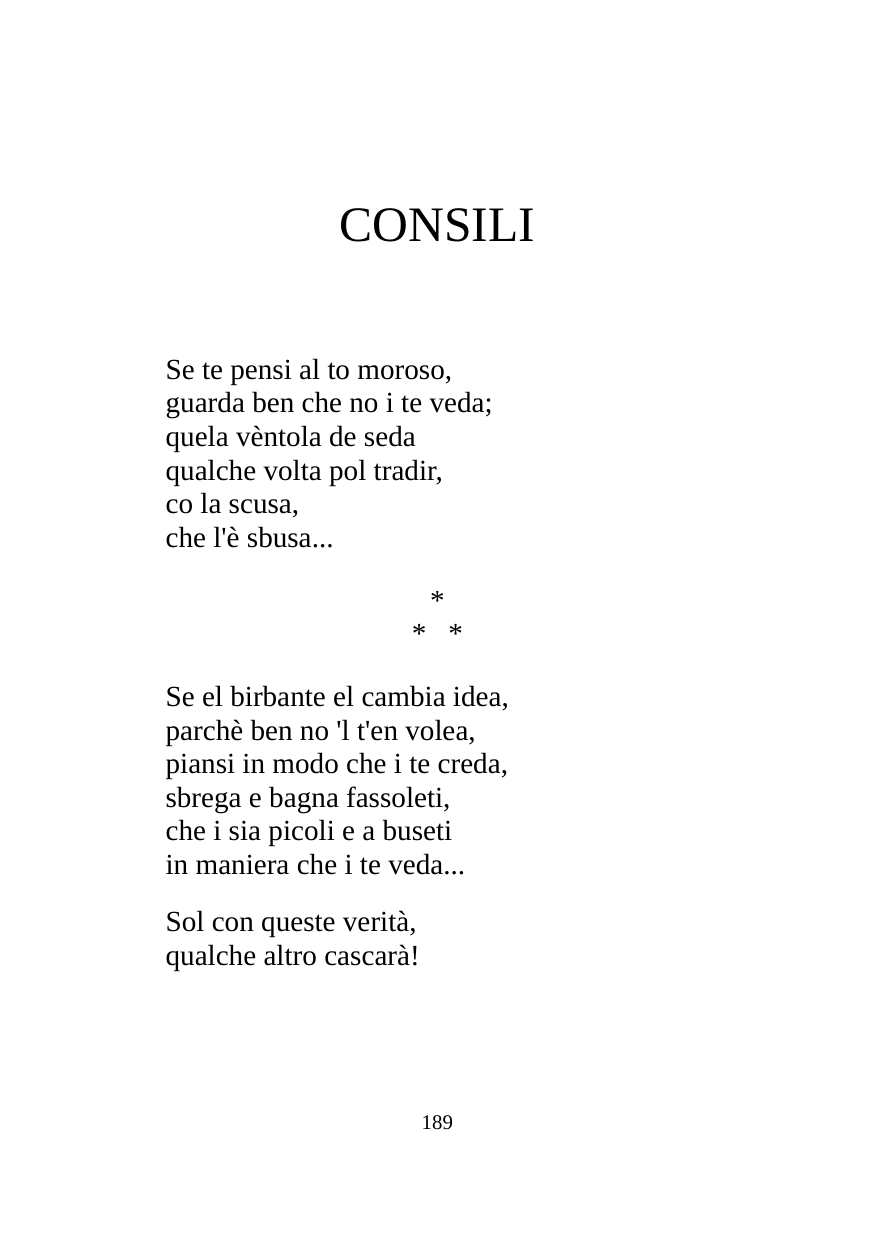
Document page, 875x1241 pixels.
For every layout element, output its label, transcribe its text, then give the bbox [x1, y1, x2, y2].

text Se el birbante el cambia idea, parchè ben no 'l t'en volea, piansi in modo che i te creda, sbrega e bagna fassoleti, che i sia picoli e a buseti in maniera che i te veda... [165, 679, 768, 881]
subtitle CONSILI [106, 195, 768, 252]
text Se te pensi al to moroso, guarda ben che no i te veda; quela vèntola de seda qualche volta pol tradir, co la scusa, che l'è sbusa... [165, 352, 768, 553]
text * * * [106, 583, 768, 650]
text Sol con queste verità, qualche altro cascarà! [165, 904, 768, 971]
